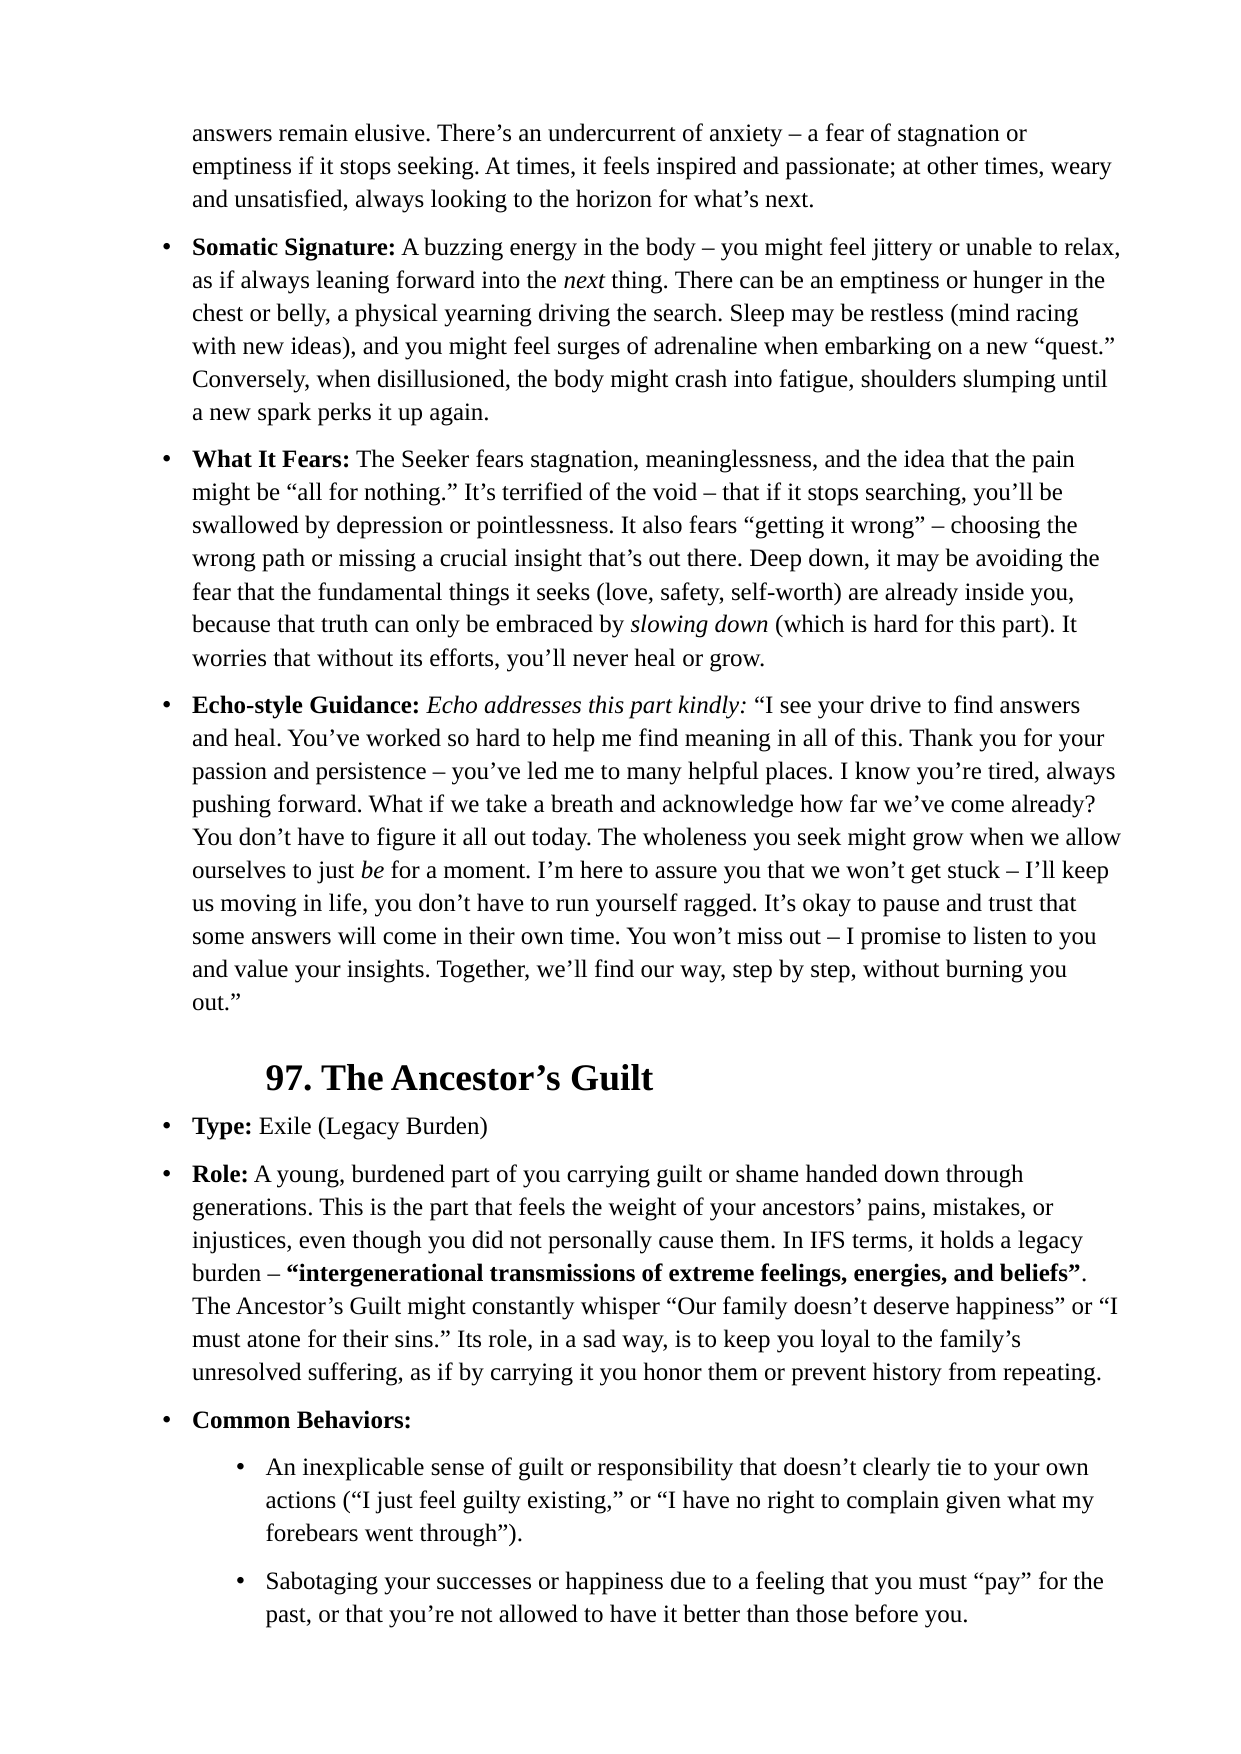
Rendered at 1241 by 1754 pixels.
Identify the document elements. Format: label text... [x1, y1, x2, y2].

list Type: Exile (Legacy Burden) [162, 1111, 1122, 1140]
list answers remain elusive. There’s an undercurrent of anxiety – a fear of stagnation or emptiness if it stops seeking. At times, it feels inspired and passionate; at other times, weary and unsatisfied, always looking to the horizon for what’s next. [162, 118, 1122, 213]
list Common Behaviors: [162, 1405, 1122, 1433]
list What It Fears: The Seeker fears stagnation, meaninglessness, and the idea that the pain might be “all for nothing.” It’s terrified of the void – that if it stops searching, you’ll be swallowed by depression or pointlessness. It also fears “getting it wrong” – choosing the wrong path or missing a crucial insight that’s out there. Deep down, it may be avoiding the fear that the fundamental things it seeks (love, safety, self-worth) are already inside you, because that truth can only be embraced by slowing down (which is hard for this part). It worries that without its efforts, you’ll never heal or grow. [162, 444, 1122, 671]
list Echo-style Guidance: Echo addresses this part kindly: “I see your drive to find answers and heal. You’ve worked so hard to help me find meaning in all of this. Thank you for your passion and persistence – you’ve led me to many helpful places. I know you’re tired, always pushing forward. What if we take a breath and acknowledge how far we’ve come already? You don’t have to figure it all out today. The wholeness you seek might grow when we allow ourselves to just be for a moment. I’m here to assure you that we won’t get stuck – I’ll keep us moving in life, you don’t have to run yourself ragged. It’s okay to pause and trust that some answers will come in their own time. You won’t miss out – I promise to listen to you and value your insights. Together, we’ll find our way, step by step, without burning you out.” [162, 690, 1122, 1016]
list Sabotaging your successes or happiness due to a feeling that you must “pay” for the past, or that you’re not allowed to have it better than those before you. [236, 1566, 1122, 1628]
list Role: A young, burdened part of you carrying guilt or shame handed down through generations. This is the part that feels the weight of your ancestors’ pains, mistakes, or injustices, even though you did not personally cause them. In IFS terms, it holds a legacy burden – “intergenerational transmissions of extreme feelings, energies, and beliefs”. The Ancestor’s Guilt might constantly whisper “Our family doesn’t deserve happiness” or “I must atone for their sins.” Its role, in a sad way, is to keep you loyal to the family’s unresolved suffering, as if by carrying it you honor them or prevent history from repeating. [162, 1159, 1122, 1386]
subtitle 97. The Ancestor’s Guilt [236, 1056, 1122, 1099]
list Somatic Signature: A buzzing energy in the body – you might feel jittery or unable to relax, as if always leaning forward into the next thing. There can be an emptiness or hunger in the chest or belly, a physical yearning driving the search. Sleep may be restless (mind racing with new ideas), and you might feel surges of adrenaline when embarking on a new “quest.” Conversely, when disillusioned, the body might crash into fatigue, shoulders slumping until a new spark perks it up again. [162, 232, 1122, 426]
list An inexplicable sense of guilt or responsibility that doesn’t clearly tie to your own actions (“I just feel guilty existing,” or “I have no right to complain given what my forebears went through”). [236, 1452, 1122, 1547]
